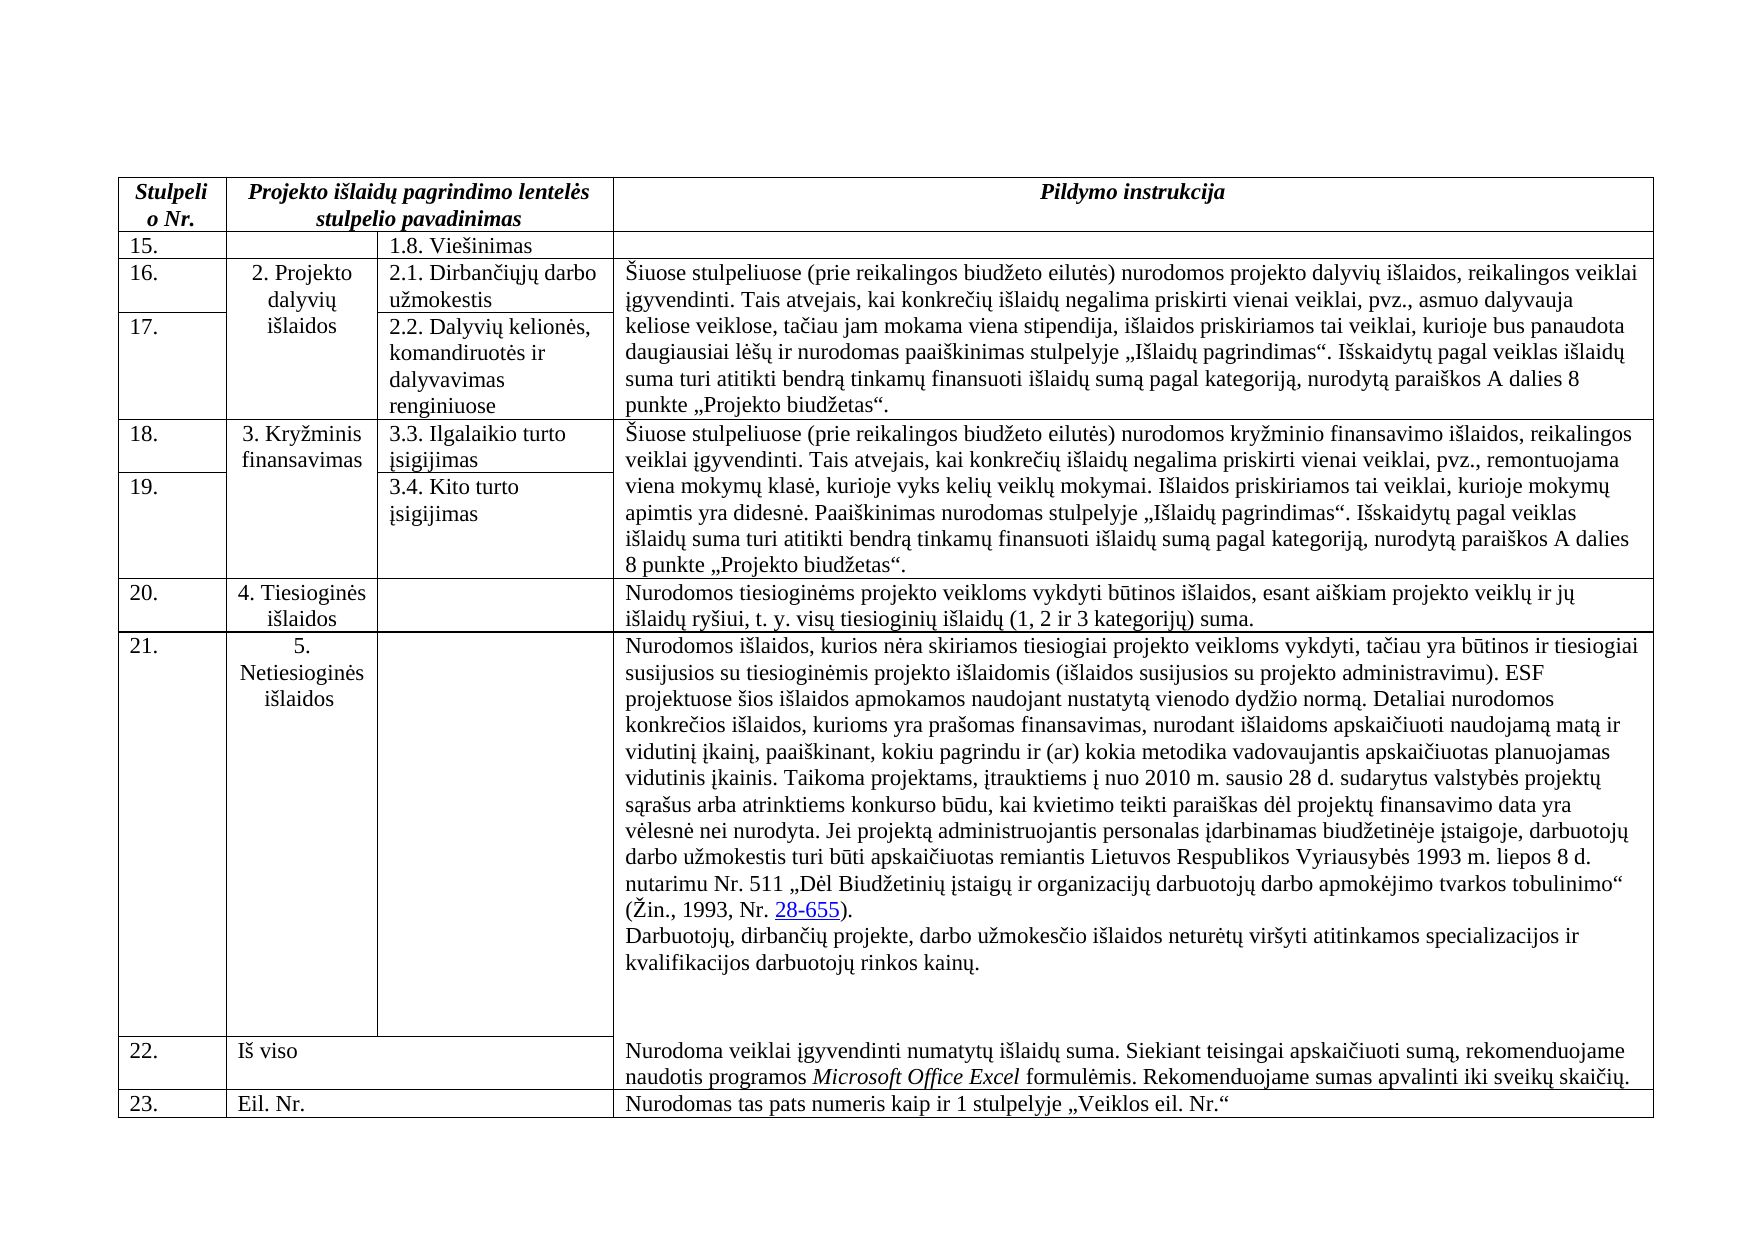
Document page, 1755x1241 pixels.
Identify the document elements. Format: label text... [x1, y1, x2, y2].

table_cell 3. Kryžminis finansavimas [227, 420, 377, 578]
table_cell 2. Projekto dalyvių išlaidos [227, 259, 377, 418]
table_cell 2.2. Dalyvių kelionės, komandiruotės ir dalyvavimas renginiuose [378, 313, 613, 418]
table_cell 15. [119, 232, 226, 258]
table_header Stulpelio Nr. [119, 178, 226, 231]
table_cell 2.1. Dirbančiųjų darbo užmokestis [378, 259, 613, 312]
table_cell Nurodoma veiklai įgyvendinti numatytų išlaidų suma. Siekiant teisingai apskaičiuoti sumą, rekomenduojame naudotis programos Microsoft Office Excel formulėmis. Rekomenduojame sumas apvalinti iki sveikų skaičių. [614, 1036, 1653, 1089]
table_cell Iš viso [227, 1037, 613, 1089]
table_cell 1.8. Viešinimas [378, 232, 613, 258]
table_cell Šiuose stulpeliuose (prie reikalingos biudžeto eilutės) nurodomos kryžminio finansavimo išlaidos, reikalingos veiklai įgyvendinti. Tais atvejais, kai konkrečių išlaidų negalima priskirti vienai veiklai, pvz., remontuojama viena mokymų klasė, kurioje vyks kelių veiklų mokymai. Išlaidos priskiriamos tai veiklai, kurioje mokymų apimtis yra didesnė. Paaiškinimas nurodomas stulpelyje „Išlaidų pagrindimas“. Išskaidytų pagal veiklas išlaidų suma turi atitikti bendrą tinkamų finansuoti išlaidų sumą pagal kategoriją, nurodytą paraiškos A dalies 8 punkte „Projekto biudžetas“. [614, 420, 1653, 578]
table_cell 19. [119, 473, 226, 578]
table_cell 4. Tiesioginės išlaidos [227, 579, 377, 631]
table_cell 5. Netiesioginės išlaidos [227, 633, 377, 1036]
table_cell [378, 633, 613, 1036]
table_cell 16. [119, 259, 226, 312]
table_header Pildymo instrukcija [614, 178, 1653, 231]
table_cell 22. [119, 1037, 226, 1089]
table_cell Šiuose stulpeliuose (prie reikalingos biudžeto eilutės) nurodomos projekto dalyvių išlaidos, reikalingos veiklai įgyvendinti. Tais atvejais, kai konkrečių išlaidų negalima priskirti vienai veiklai, pvz., asmuo dalyvauja keliose veiklose, tačiau jam mokama viena stipendija, išlaidos priskiriamos tai veiklai, kurioje bus panaudota daugiausiai lėšų ir nurodomas paaiškinimas stulpelyje „Išlaidų pagrindimas“. Išskaidytų pagal veiklas išlaidų suma turi atitikti bendrą tinkamų finansuoti išlaidų sumą pagal kategoriją, nurodytą paraiškos A dalies 8 punkte „Projekto biudžetas“. [614, 259, 1653, 418]
table_cell 17. [119, 313, 226, 418]
table_cell 3.4. Kito turto įsigijimas [378, 473, 613, 578]
table_cell [614, 232, 1653, 258]
table_cell Nurodomos išlaidos, kurios nėra skiriamos tiesiogiai projekto veikloms vykdyti, tačiau yra būtinos ir tiesiogiai susijusios su tiesioginėmis projekto išlaidomis (išlaidos susijusios su projekto administravimu). ESF projektuose šios išlaidos apmokamos naudojant nustatytą vienodo dydžio normą. Detaliai nurodomos konkrečios išlaidos, kurioms yra prašomas finansavimas, nurodant išlaidoms apskaičiuoti naudojamą matą ir vidutinį įkainį, paaiškinant, kokiu pagrindu ir (ar) kokia metodika vadovaujantis apskaičiuotas planuojamas vidutinis įkainis. Taikoma projektams, įtrauktiems į nuo 2010 m. sausio 28 d. sudarytus valstybės projektų sąrašus arba atrinktiems konkurso būdu, kai kvietimo teikti paraiškas dėl projektų finansavimo data yra vėlesnė nei nurodyta. Jei projektą administruojantis personalas įdarbinamas biudžetinėje įstaigoje, darbuotojų darbo užmokestis turi būti apskaičiuotas remiantis Lietuvos Respublikos Vyriausybės 1993 m. liepos 8 d. nutarimu Nr. 511 „Dėl Biudžetinių įstaigų ir organizacijų darbuotojų darbo apmokėjimo tvarkos tobulinimo“ (Žin., 1993, Nr. 28-655). Darbuotojų, dirbančių projekte, darbo užmokesčio išlaidos neturėtų viršyti atitinkamos specializacijos ir kvalifikacijos darbuotojų rinkos kainų. [614, 633, 1653, 1036]
table_cell Eil. Nr. [227, 1090, 613, 1117]
table_cell Nurodomas tas pats numeris kaip ir 1 stulpelyje „Veiklos eil. Nr.“ [614, 1090, 1653, 1117]
table_cell 23. [119, 1090, 226, 1117]
table_cell 3.3. Ilgalaikio turto įsigijimas [378, 420, 613, 472]
table_cell [378, 579, 613, 631]
table_cell 18. [119, 420, 226, 472]
table_cell 21. [119, 633, 226, 1036]
table_cell 20. [119, 579, 226, 631]
table_cell Nurodomos tiesioginėms projekto veikloms vykdyti būtinos išlaidos, esant aiškiam projekto veiklų ir jų išlaidų ryšiui, t. y. visų tiesioginių išlaidų (1, 2 ir 3 kategorijų) suma. [614, 579, 1653, 631]
table_header Projekto išlaidų pagrindimo lentelės stulpelio pavadinimas [227, 178, 613, 231]
table_cell [227, 232, 377, 258]
